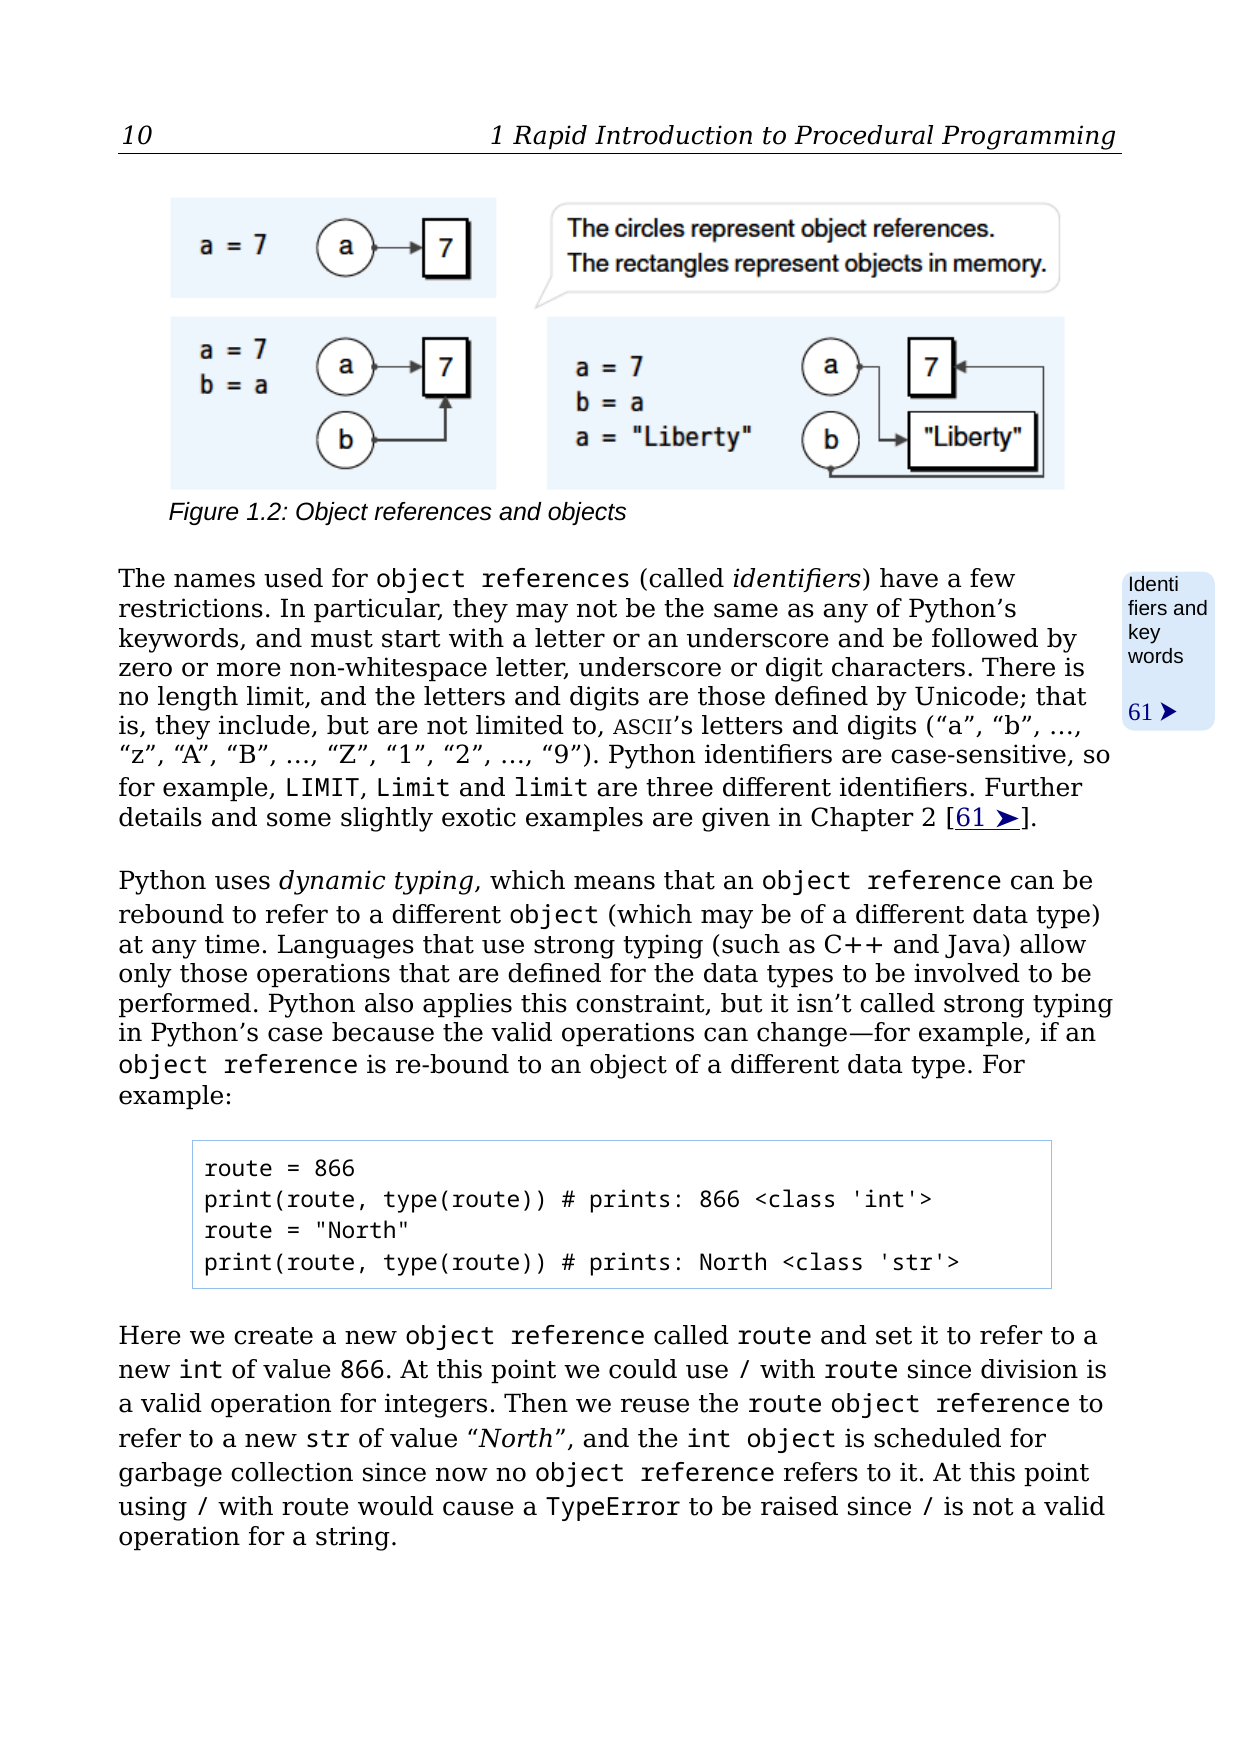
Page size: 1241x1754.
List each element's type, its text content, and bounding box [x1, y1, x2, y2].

picture [168, 195, 1072, 497]
text The names used for object references (called identifiers) have a few restrictions. In particular, they may not be the same as any of Python’s keywords, and must start with a letter or an underscore and be followed by zero or more non-whitespace letter, underscore or digit characters. There is no length limit, and the letters and digits are those defined by Unicode; that is, they include, but are not limited to, ascii’s letters and digits (“a”, “b”, …, “z”, “A”, “B”, …, “Z”, “1”, “2”, …, “9”). Python identifiers are case-sensitive, so for example, LIMIT, Limit and limit are three different identifiers. Further details and some slightly exotic examples are given in Chapter 2 [61 ➤]. [118, 183, 1122, 833]
text Python uses dynamic typing, which means that an object reference can be rebound to refer to a different object (which may be of a different data type) at any time. Languages that use strong typing (such as C++ and Java) allow only those operations that are defined for the data types to be involved to be performed. Python also applies this constraint, but it isn’t called strong typing in Python’s case because the valid operations can change—for example, if an object reference is re-bound to an object of a different data type. For example: [118, 862, 1122, 1110]
text print(route, type(route)) # prints: 866 <class 'int'> [193, 1171, 1051, 1202]
text Figure 1.2: Object references and objects [168, 497, 1072, 526]
text route = "North" [193, 1202, 1051, 1233]
text print(route, type(route)) # prints: North <class 'str'> [193, 1233, 1051, 1288]
text route = 866 [193, 1141, 1051, 1171]
text Here we create a new object reference called route and set it to refer to a new int of value 866. At this point we could use / with route since division is a valid operation for integers. Then we reuse the route object reference to refer to a new str of value “North”, and the int object is scheduled for garbage collection since now no object reference refers to it. At this point using / with route would cause a TypeError to be raised since / is not a valid operation for a string. [118, 1318, 1122, 1552]
